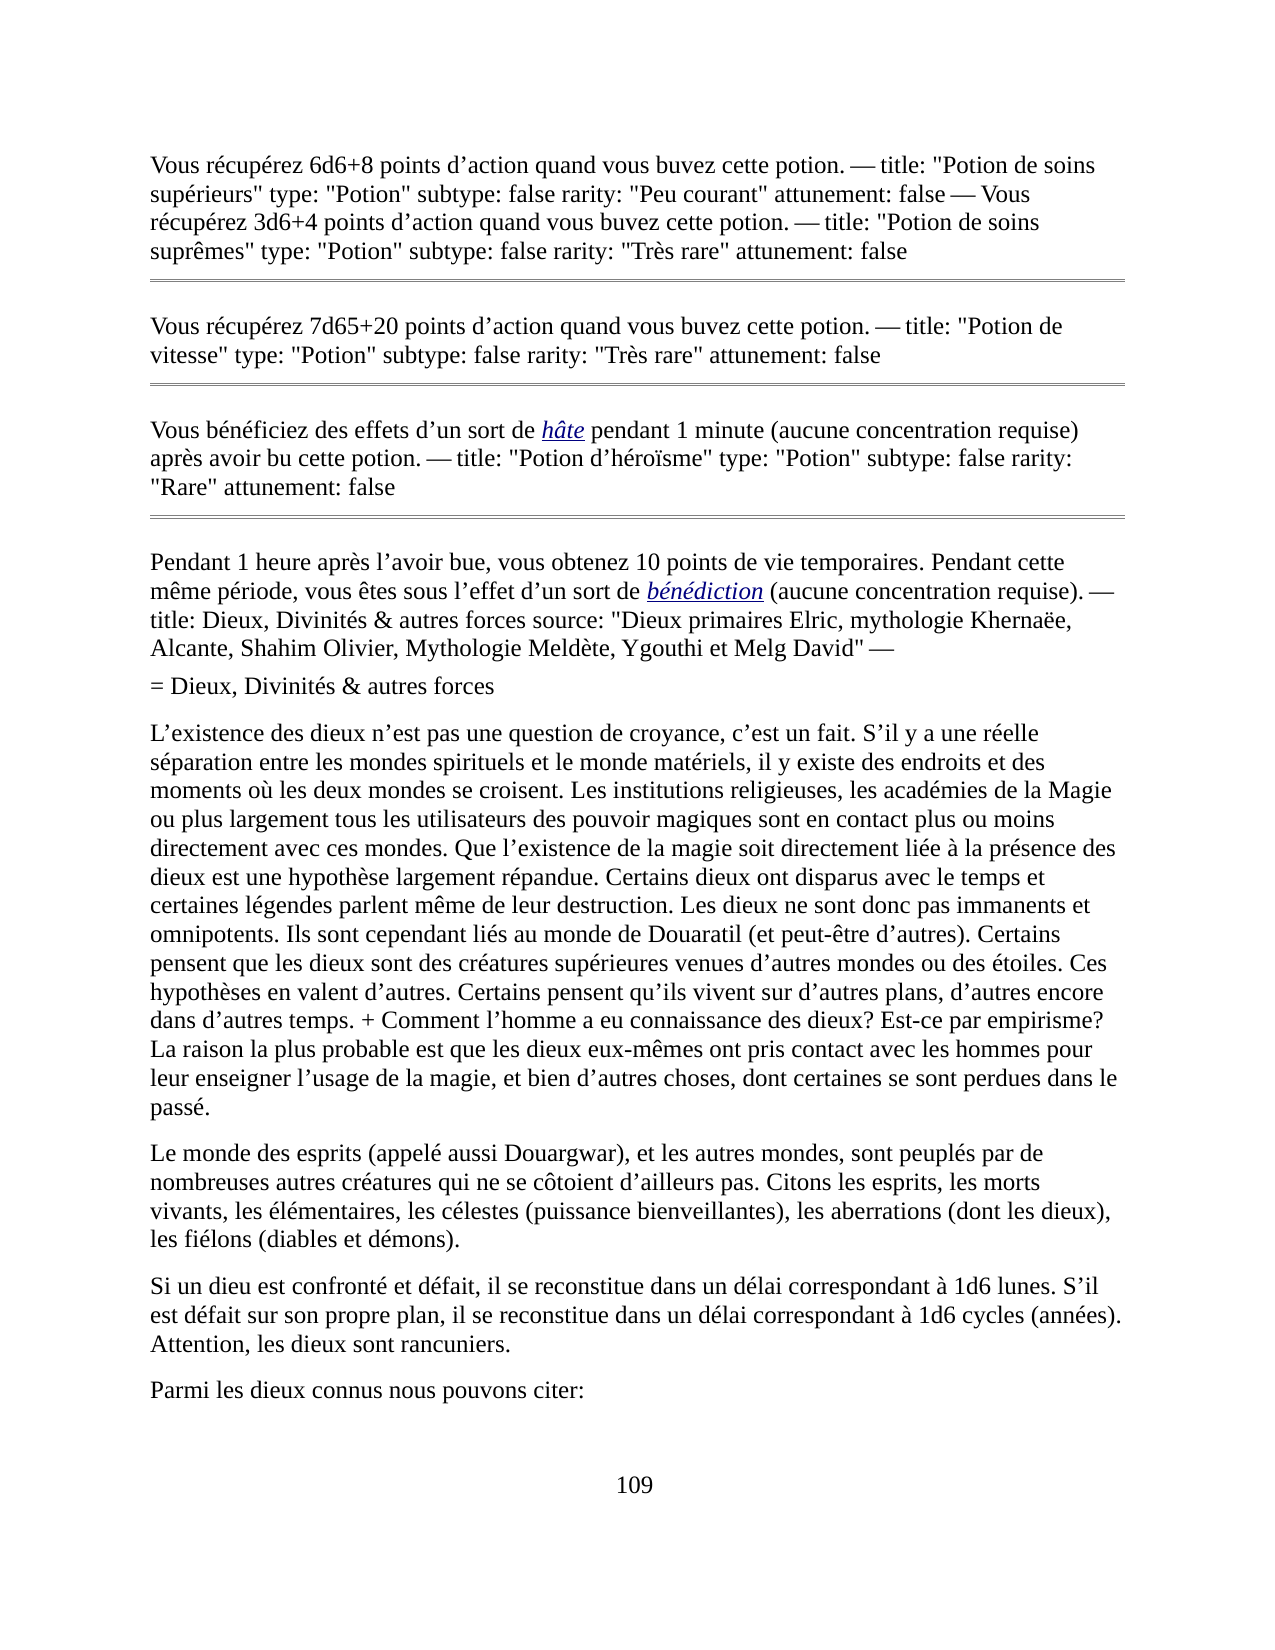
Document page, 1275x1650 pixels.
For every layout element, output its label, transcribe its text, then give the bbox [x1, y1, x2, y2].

text Vous bénéficiez des effets d’un sort de hâte pendant 1 minute (aucune concentration requise) après avoir bu cette potion. — title: "Potion d’héroïsme" type: "Potion" subtype: false rarity: "Rare" attunement: false [150, 415, 1125, 501]
text Vous récupérez 7d65+20 points d’action quand vous buvez cette potion. — title: "Potion de vitesse" type: "Potion" subtype: false rarity: "Très rare" attunement: false [150, 311, 1125, 369]
text = Dieux, Divinités & autres forces [150, 671, 1125, 700]
text Parmi les dieux connus nous pouvons citer: [150, 1375, 1125, 1404]
text L’existence des dieux n’est pas une question de croyance, c’est un fait. S’il y a une réelle séparation entre les mondes spirituels et le monde matériels, il y existe des endroits et des moments où les deux mondes se croisent. Les institutions religieuses, les académies de la Magie ou plus largement tous les utilisateurs des pouvoir magiques sont en contact plus ou moins directement avec ces mondes. Que l’existence de la magie soit directement liée à la présence des dieux est une hypothèse largement répandue. Certains dieux ont disparus avec le temps et certaines légendes parlent même de leur destruction. Les dieux ne sont donc pas immanents et omnipotents. Ils sont cependant liés au monde de Douaratil (et peut-être d’autres). Certains pensent que les dieux sont des créatures supérieures venues d’autres mondes ou des étoiles. Ces hypothèses en valent d’autres. Certains pensent qu’ils vivent sur d’autres plans, d’autres encore dans d’autres temps. + Comment l’homme a eu connaissance des dieux? Est-ce par empirisme? La raison la plus probable est que les dieux eux-mêmes ont pris contact avec les hommes pour leur enseigner l’usage de la magie, et bien d’autres choses, dont certaines se sont perdues dans le passé. [150, 718, 1125, 1120]
text Si un dieu est confronté et défait, il se reconstitue dans un délai correspondant à 1d6 lunes. S’il est défait sur son propre plan, il se reconstitue dans un délai correspondant à 1d6 cycles (années). Attention, les dieux sont rancuniers. [150, 1271, 1125, 1357]
text Vous récupérez 6d6+8 points d’action quand vous buvez cette potion. — title: "Potion de soins supérieurs" type: "Potion" subtype: false rarity: "Peu courant" attunement: false — Vous récupérez 3d6+4 points d’action quand vous buvez cette potion. — title: "Potion de soins suprêmes" type: "Potion" subtype: false rarity: "Très rare" attunement: false [150, 150, 1125, 265]
text Pendant 1 heure après l’avoir bue, vous obtenez 10 points de vie temporaires. Pendant cette même période, vous êtes sous l’effet d’un sort de bénédiction (aucune concentration requise). — title: Dieux, Divinités & autres forces source: "Dieux primaires Elric, mythologie Khernaëe, Alcante, Shahim Olivier, Mythologie Meldète, Ygouthi et Melg David" — [150, 547, 1125, 662]
text Le monde des esprits (appelé aussi Douargwar), et les autres mondes, sont peuplés par de nombreuses autres créatures qui ne se côtoient d’ailleurs pas. Citons les esprits, les morts vivants, les élémentaires, les célestes (puissance bienveillantes), les aberrations (dont les dieux), les fiélons (diables et démons). [150, 1138, 1125, 1253]
